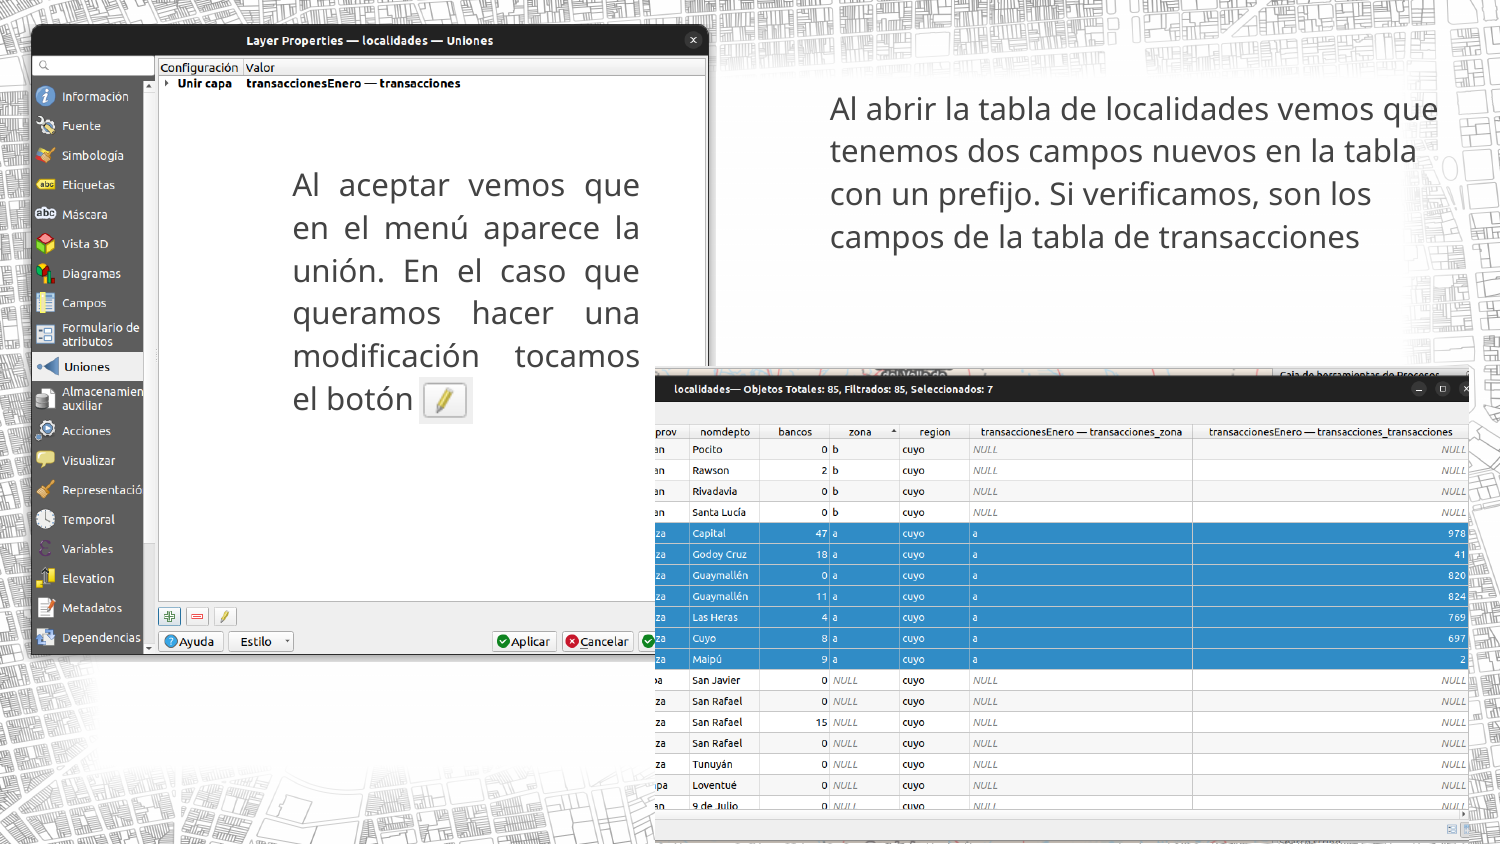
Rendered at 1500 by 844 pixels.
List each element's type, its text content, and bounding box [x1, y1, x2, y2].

text_box Al abrir la tabla de localidades vemos que tenemos dos campos nuevos en la tabla con un prefijo. Si verificamos, son los campos de la tabla de transacciones [814, 79, 1465, 348]
text_box Al aceptar vemos que en el menú aparece la unión. En el caso que queramos hacer una modificación tocamos el botón [277, 155, 656, 423]
picture [0, 0, 1500, 844]
